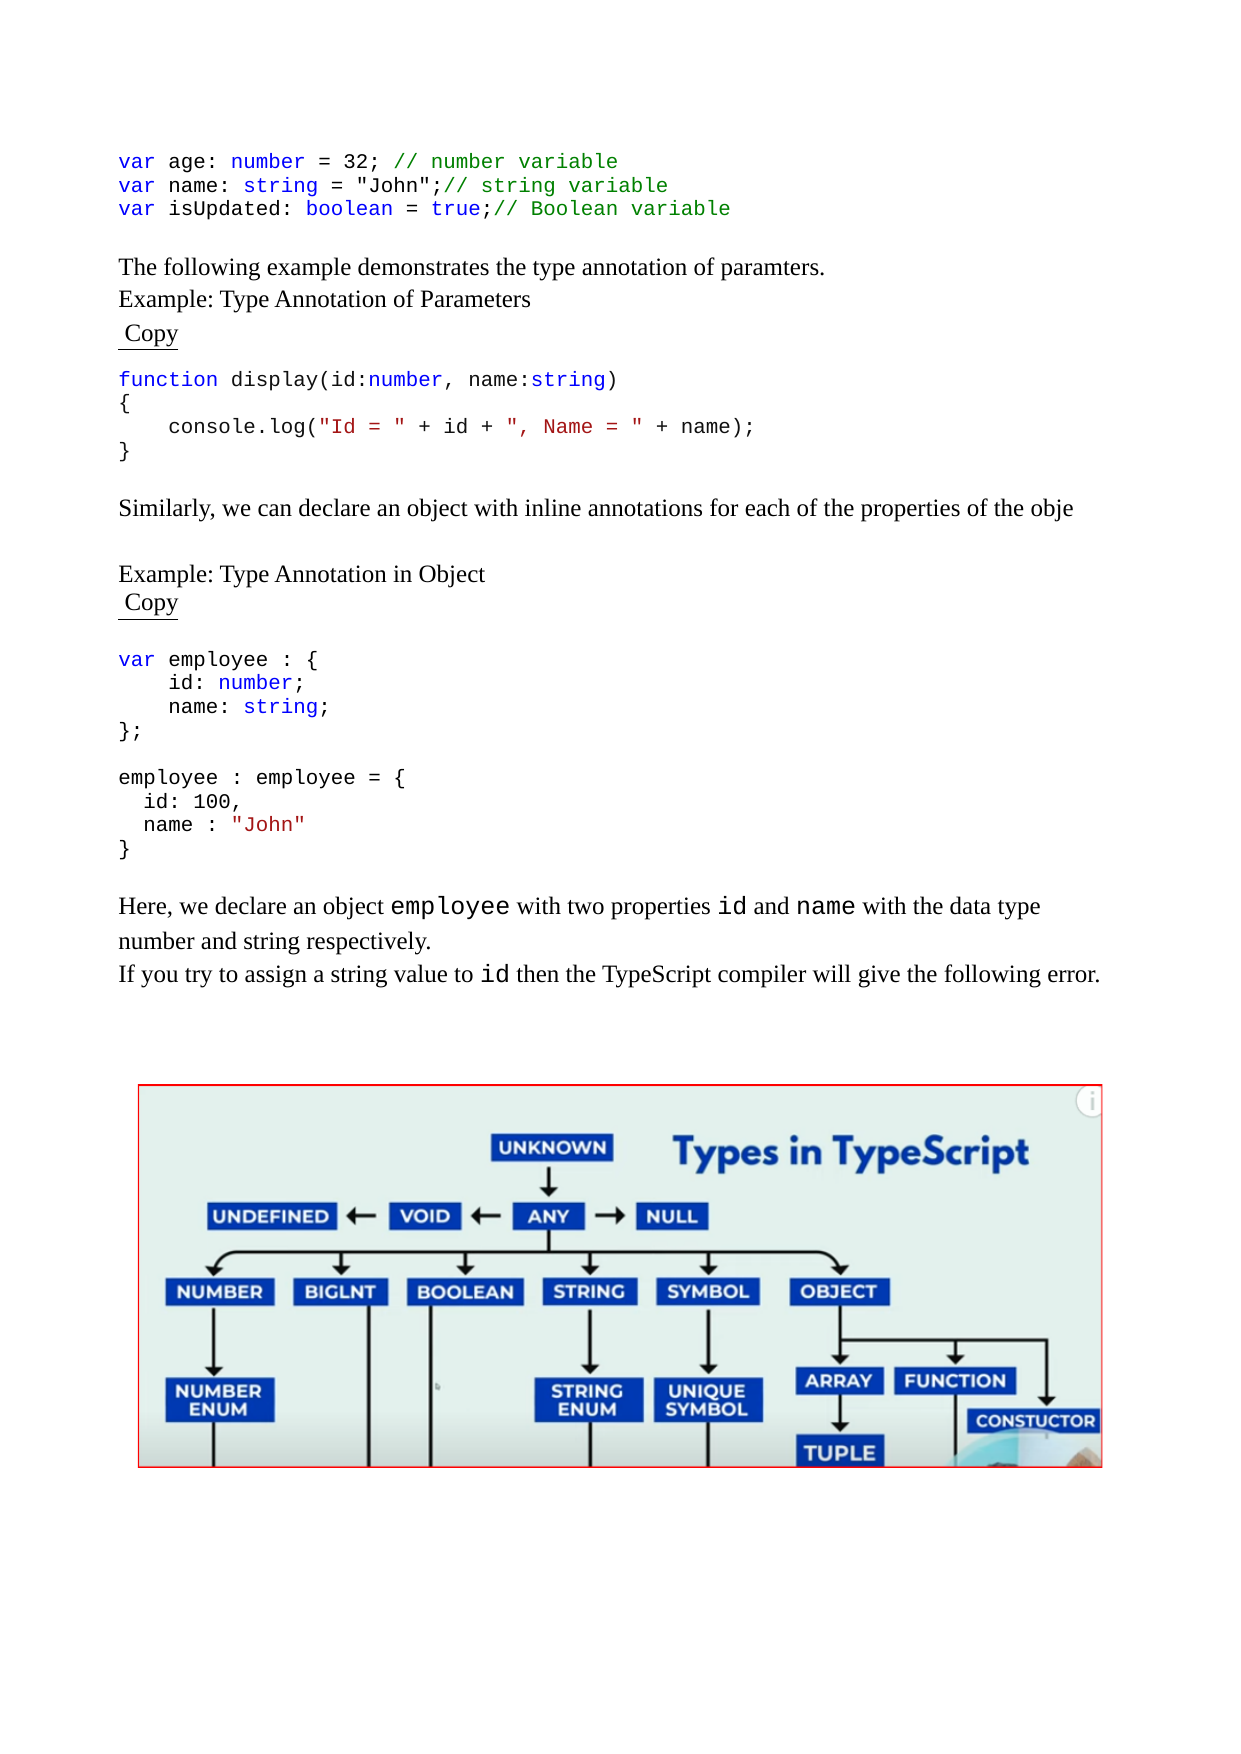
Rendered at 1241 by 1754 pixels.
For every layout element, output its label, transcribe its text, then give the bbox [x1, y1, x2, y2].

text Example: Type Annotation in Object [118, 559, 1122, 587]
text var employee : { [118, 649, 1122, 672]
picture [137, 1084, 1103, 1468]
text Similarly, we can declare an object with inline annotations for each of the properties of the obje [118, 493, 1122, 521]
text name : "John" [118, 814, 1122, 838]
text } [118, 838, 1122, 862]
text var isUpdated: boolean = true;// Boolean variable [118, 198, 1122, 222]
text The following example demonstrates the type annotation of paramters. [118, 252, 1122, 280]
text If you try to assign a string value to id then the TypeScript compiler will give the following error. [118, 959, 1122, 990]
text Here, we declare an object employee with two properties id and name with the data type number and string respectively. [118, 891, 1122, 955]
text name: string; [118, 696, 1122, 720]
text Example: Type Annotation of Parameters [118, 284, 1122, 313]
text Copy [118, 587, 1122, 619]
text { [118, 392, 1122, 416]
text }; [118, 720, 1122, 743]
text console.log("Id = " + id + ", Name = " + name); [118, 416, 1122, 439]
text var name: string = "John";// string variable [118, 175, 1122, 198]
text Copy [118, 318, 1122, 349]
text var age: number = 32; // number variable [118, 151, 1122, 175]
text id: number; [118, 672, 1122, 696]
text function display(id:number, name:string) [118, 369, 1122, 392]
text id: 100, [118, 791, 1122, 814]
text } [118, 439, 1122, 463]
text employee : employee = { [118, 767, 1122, 791]
